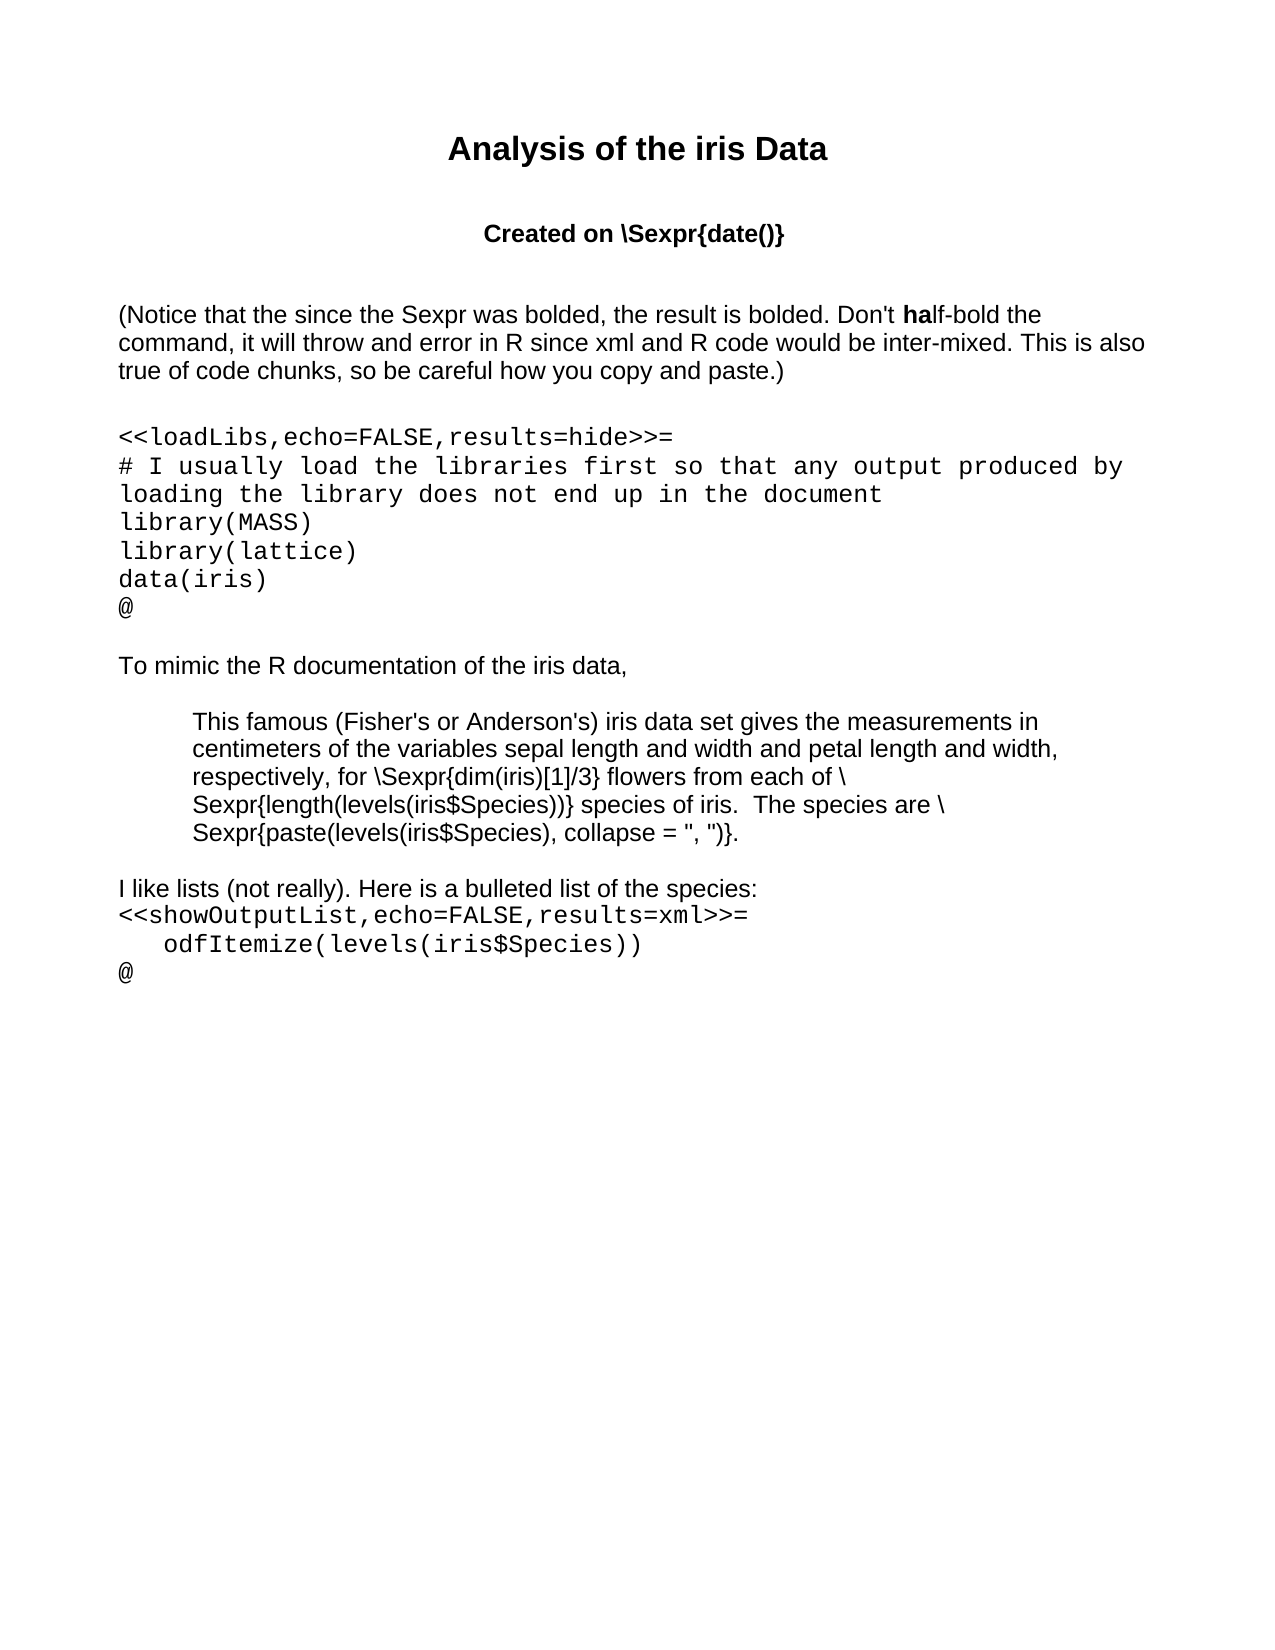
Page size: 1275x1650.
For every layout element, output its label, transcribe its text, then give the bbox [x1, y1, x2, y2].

text I like lists (not really). Here is a bulleted list of the species: [118, 875, 1157, 903]
text <<loadLibs,echo=FALSE,results=hide>>= [118, 425, 1157, 453]
subtitle Analysis of the iris Data [118, 130, 1157, 167]
text This famous (Fisher's or Anderson's) iris data set gives the measurements in centimeters of the variables sepal length and width and petal length and width, respectively, for \Sexpr{dim(iris)[1]/3} flowers from each of \Sexpr{length(levels(iris$Species))} species of iris. The species are \Sexpr{paste(levels(iris$Species), collapse = ", ")}. [192, 707, 1157, 847]
text library(lattice) [118, 538, 1157, 567]
text Created on \Sexpr{date()} [118, 220, 1157, 248]
text @ [118, 959, 1157, 988]
text odfItemize(levels(iris$Species)) [118, 931, 1157, 959]
text library(MASS) [118, 510, 1157, 538]
text @ [118, 595, 1157, 623]
text # I usually load the libraries first so that any output produced by loading the library does not end up in the document [118, 453, 1157, 510]
text To mimic the R documentation of the iris data, [118, 652, 1157, 679]
text data(iris) [118, 567, 1157, 595]
text (Notice that the since the Sexpr was bolded, the result is bolded. Don't half-bold the command, it will throw and error in R since xml and R code would be inter-mixed. This is also true of code chunks, so be careful how you copy and paste.) [118, 301, 1157, 385]
text <<showOutputList,echo=FALSE,results=xml>>= [118, 903, 1157, 931]
